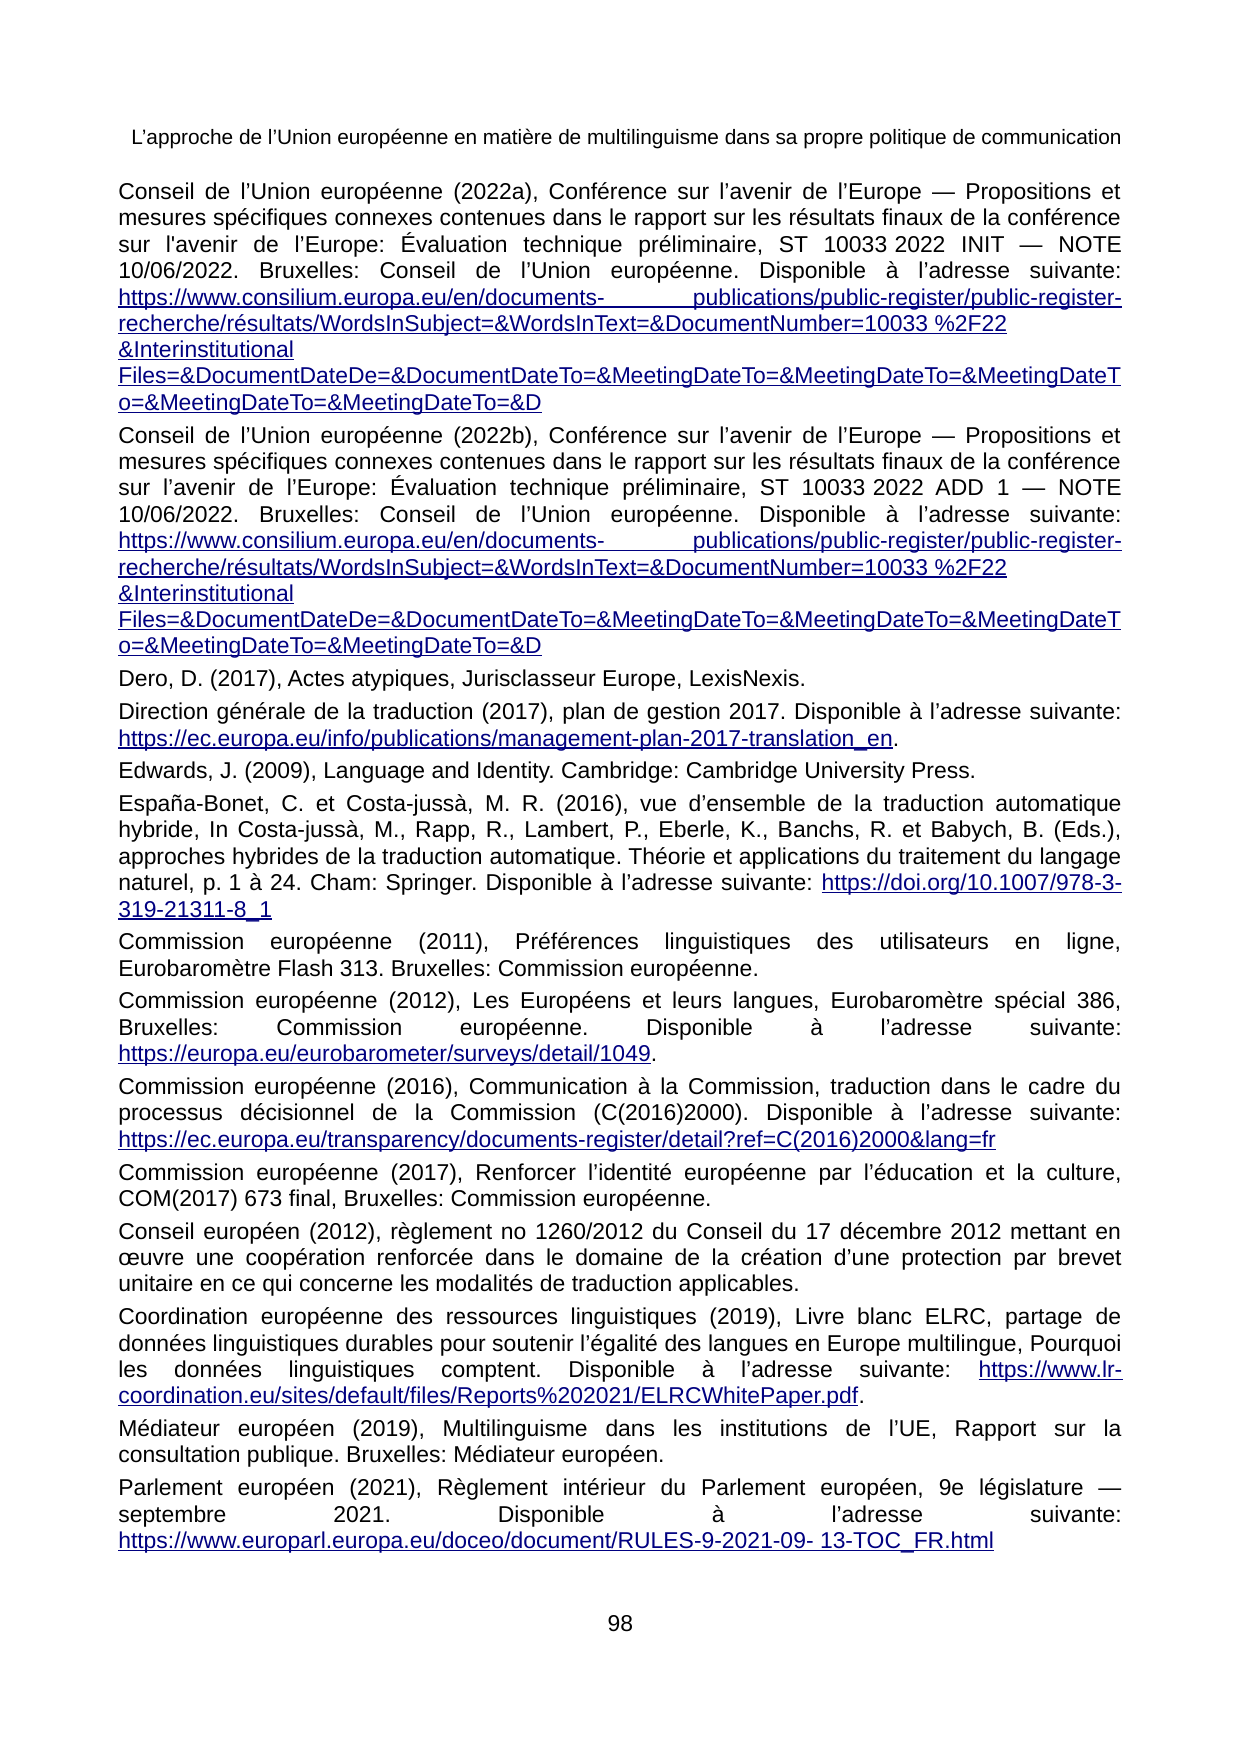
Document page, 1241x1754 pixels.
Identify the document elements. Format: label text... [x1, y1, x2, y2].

text Parlement européen (2021), Règlement intérieur du Parlement européen, 9e législature — septembre 2021. Disponible à l’adresse suivante: https://www.europarl.europa.eu/doceo/document/RULES-9-2021-09- 13-TOC_FR.html [118, 1474, 1122, 1553]
text Conseil de l’Union européenne (2022a), Conférence sur l’avenir de l’Europe — Propositions et mesures spécifiques connexes contenues dans le rapport sur les résultats finaux de la conférence sur l'avenir de l’Europe: Évaluation technique préliminaire, ST 10033 2022 INIT — NOTE 10/06/2022. Bruxelles: Conseil de l’Union européenne. Disponible à l’adresse suivante: https://www.consilium.europa.eu/en/documents- publications/public-register/public-register- [118, 178, 1122, 306]
text Conseil européen (2012), règlement no 1260/2012 du Conseil du 17 décembre 2012 mettant en œuvre une coopération renforcée dans le domaine de la création d’une protection par brevet unitaire en ce qui concerne les modalités de traduction applicables. [118, 1218, 1122, 1297]
text Commission européenne (2016), Communication à la Commission, traduction dans le cadre du processus décisionnel de la Commission (C(2016)2000). Disponible à l’adresse suivante: https://ec.europa.eu/transparency/documents-register/detail?ref=C(2016)2000&lang=fr [118, 1073, 1122, 1152]
text Edwards, J. (2009), Language and Identity. Cambridge: Cambridge University Press. [118, 757, 1122, 784]
text Coordination européenne des ressources linguistiques (2019), Livre blanc ELRC, partage de données linguistiques durables pour soutenir l’égalité des langues en Europe multilingue, Pourquoi les données linguistiques comptent. Disponible à l’adresse suivante: https://www.lr-coordination.eu/sites/default/files/Reports%202021/ELRCWhitePaper.pdf. [118, 1303, 1122, 1409]
text Conseil de l’Union européenne (2022b), Conférence sur l’avenir de l’Europe — Propositions et mesures spécifiques connexes contenues dans le rapport sur les résultats finaux de la conférence sur l’avenir de l’Europe: Évaluation technique préliminaire, ST 10033 2022 ADD 1 — NOTE 10/06/2022. Bruxelles: Conseil de l’Union européenne. Disponible à l’adresse suivante: https://www.consilium.europa.eu/en/documents- publications/public-register/public-register- [118, 422, 1122, 550]
text Dero, D. (2017), Actes atypiques, Jurisclasseur Europe, LexisNexis. [118, 665, 1122, 692]
text Direction générale de la traduction (2017), plan de gestion 2017. Disponible à l’adresse suivante: https://ec.europa.eu/info/publications/management-plan-2017-translation_en. [118, 698, 1122, 751]
text Médiateur européen (2019), Multilinguisme dans les institutions de l’UE, Rapport sur la consultation publique. Bruxelles: Médiateur européen. [118, 1415, 1122, 1468]
text Commission européenne (2011), Préférences linguistiques des utilisateurs en ligne, Eurobaromètre Flash 313. Bruxelles: Commission européenne. [118, 928, 1122, 981]
text Commission européenne (2017), Renforcer l’identité européenne par l’éducation et la culture, COM(2017) 673 final, Bruxelles: Commission européenne. [118, 1158, 1122, 1211]
text España-Bonet, C. et Costa-jussà, M. R. (2016), vue d’ensemble de la traduction automatique hybride, In Costa-jussà, M., Rapp, R., Lambert, P., Eberle, K., Banchs, R. et Babych, B. (Eds.), approches hybrides de la traduction automatique. Théorie et applications du traitement du langage naturel, p. 1 à 24. Cham: Springer. Disponible à l’adresse suivante: https://doi.org/10.1007/978-3-319-21311-8_1 [118, 790, 1122, 922]
text Commission européenne (2012), Les Européens et leurs langues, Eurobaromètre spécial 386, Bruxelles: Commission européenne. Disponible à l’adresse suivante: https://europa.eu/eurobarometer/surveys/detail/1049. [118, 987, 1122, 1067]
text recherche/résultats/WordsInSubject=&WordsInText=&DocumentNumber=10033 %2F22 &Interinstitutional Files=&DocumentDateDe=&DocumentDateTo=&MeetingDateTo=&MeetingDateTo=&MeetingDateTo=&MeetingDateTo=&MeetingDateTo=&D [118, 551, 1122, 659]
text recherche/résultats/WordsInSubject=&WordsInText=&DocumentNumber=10033 %2F22 &Interinstitutional Files=&DocumentDateDe=&DocumentDateTo=&MeetingDateTo=&MeetingDateTo=&MeetingDateTo=&MeetingDateTo=&MeetingDateTo=&D [118, 308, 1122, 415]
